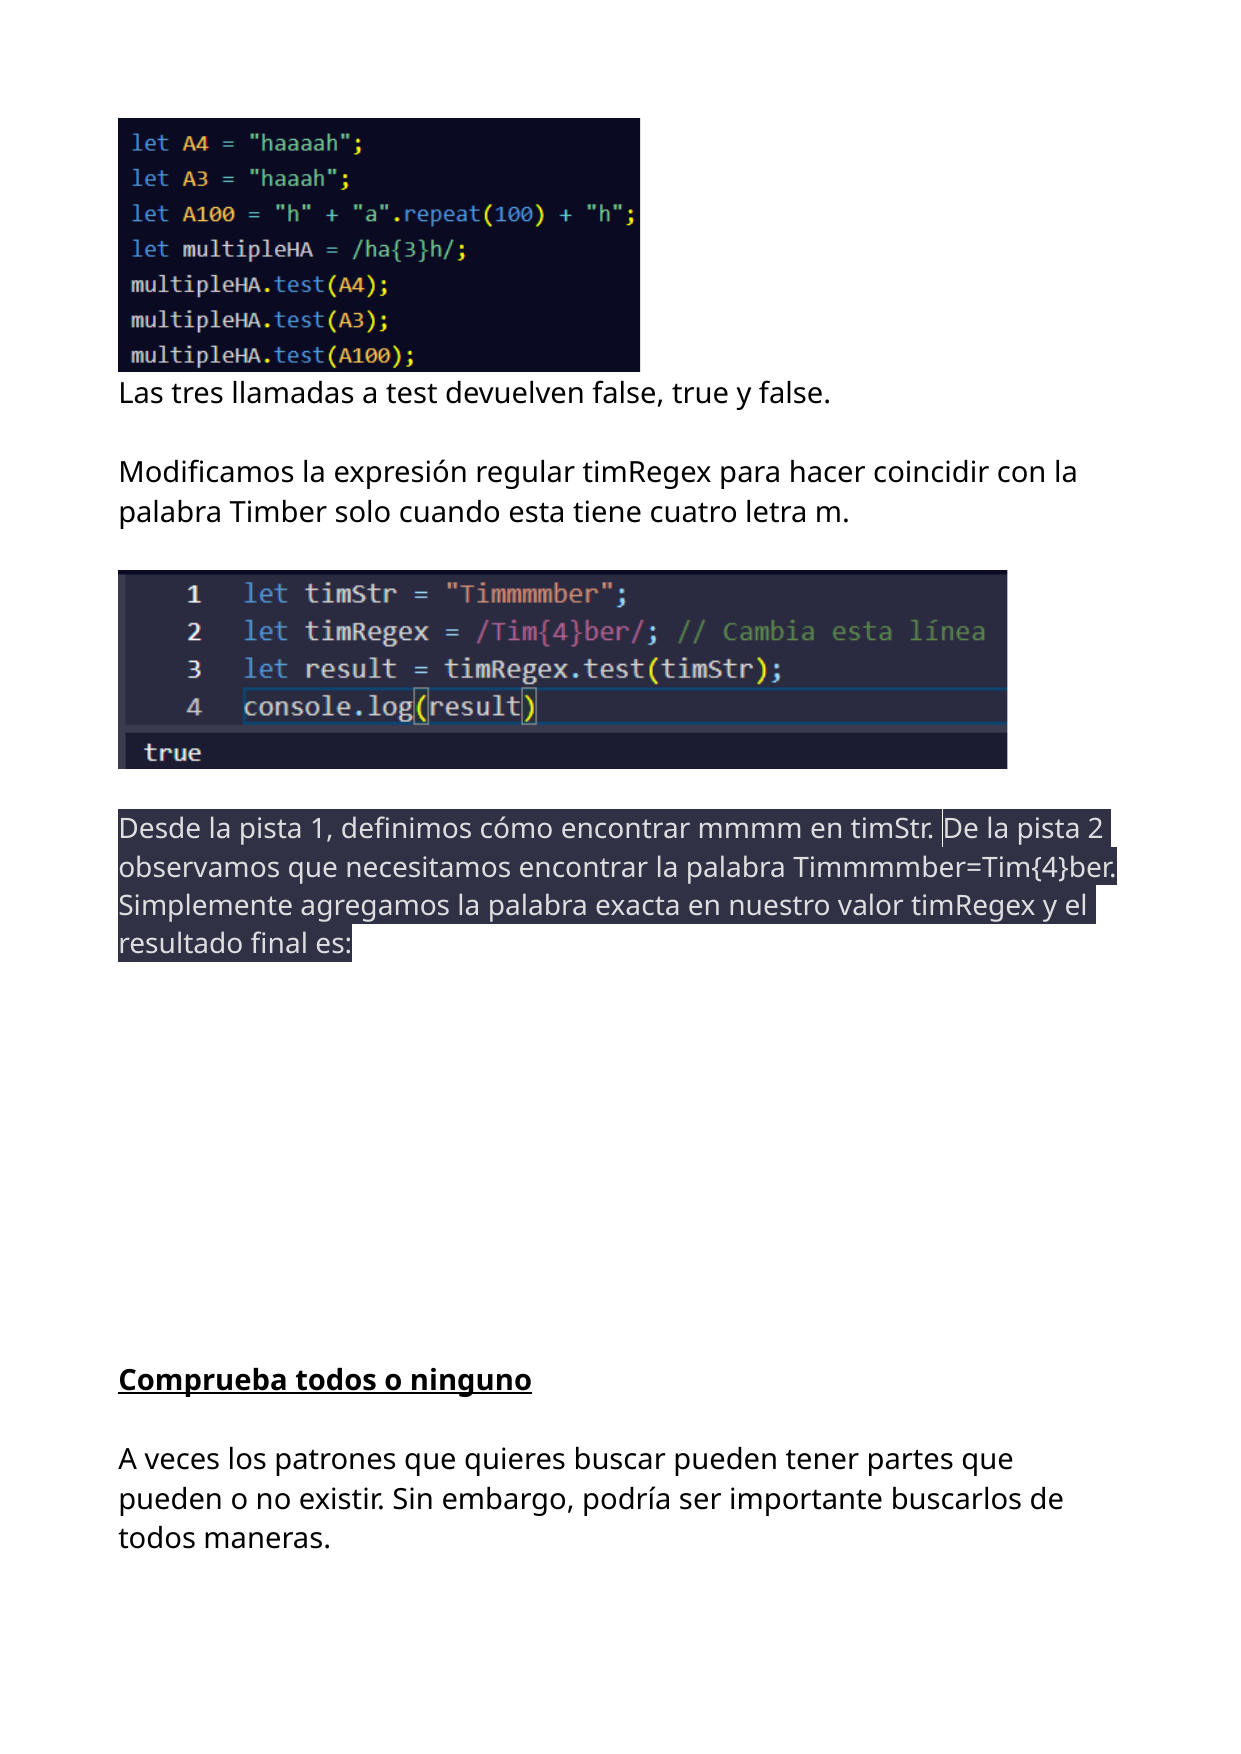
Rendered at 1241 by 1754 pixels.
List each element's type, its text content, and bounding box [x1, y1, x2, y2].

text Desde la pista 1, definimos cómo encontrar mmmm en timStr. De la pista 2 observamos que necesitamos encontrar la palabra Timmmmber=Tim{4}ber. Simplemente agregamos la palabra exacta en nuestro valor timRegex y el resultado final es: [118, 809, 1122, 962]
text Las tres llamadas a test devuelven false, true y false. [118, 372, 1122, 412]
text A veces los patrones que quieres buscar pueden tener partes que pueden o no existir. Sin embargo, podría ser importante buscarlos de todos maneras. [118, 1438, 1122, 1557]
text Comprueba todos o ninguno [118, 1359, 1122, 1398]
text Modificamos la expresión regular timRegex para hacer coincidir con la palabra Timber solo cuando esta tiene cuatro letra m. [118, 451, 1122, 531]
